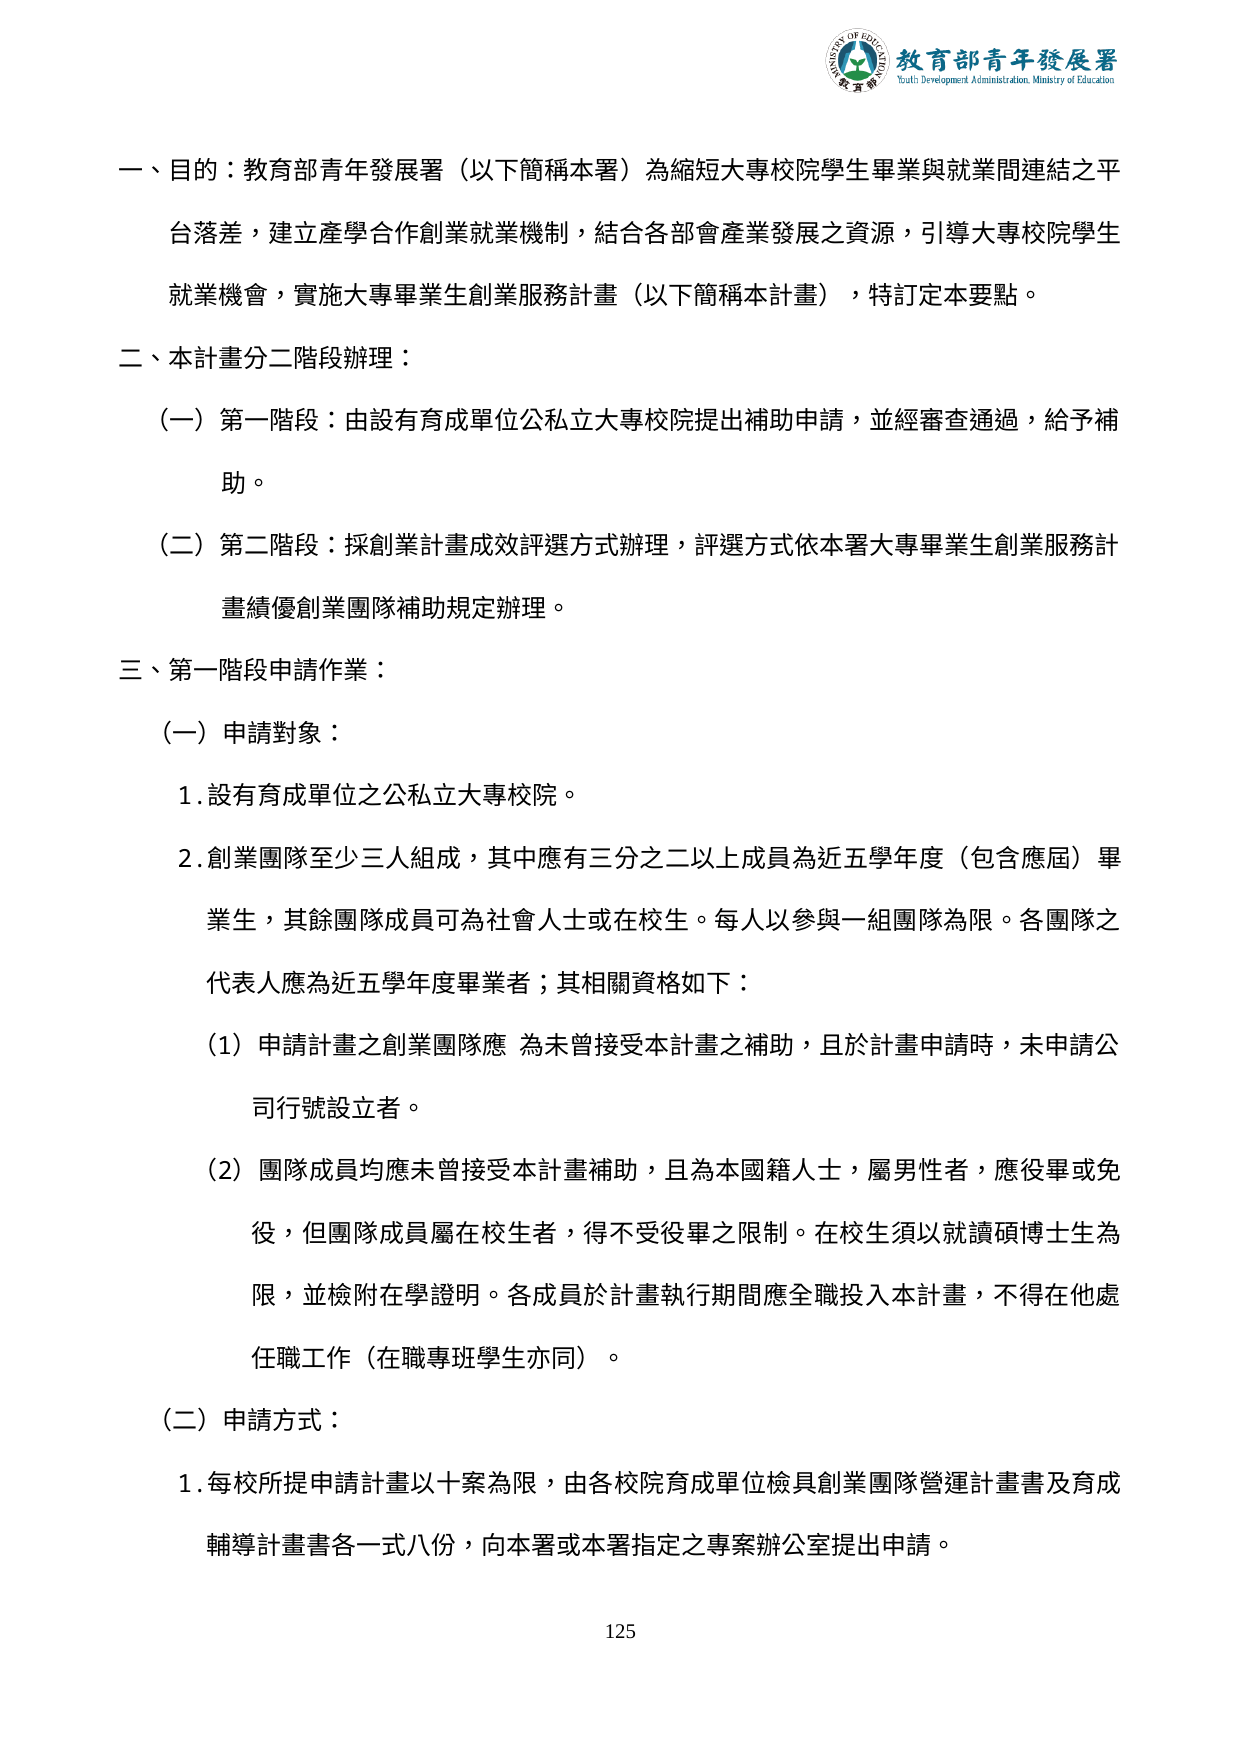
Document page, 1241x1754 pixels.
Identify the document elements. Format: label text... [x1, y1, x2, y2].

text （一）第一階段：由設有育成單位公私立大專校院提出補助申請，並經審查通過，給予補助。 [144, 377, 1122, 502]
text （一）申請對象： [148, 689, 1122, 752]
text 1.設有育成單位之公私立大專校院。 [168, 752, 1122, 814]
text （2）團隊成員均應未曾接受本計畫補助，且為本國籍人士，屬男性者，應役畢或免役，但團隊成員屬在校生者，得不受役畢之限制。在校生須以就讀碩博士生為限，並檢附在學證明。各成員於計畫執行期間應全職投入本計畫，不得在他處任職工作（在職專班學生亦同）。 [192, 1127, 1122, 1377]
text 一、目的：教育部青年發展署（以下簡稱本署）為縮短大專校院學生畢業與就業間連結之平台落差，建立產學合作創業就業機制，結合各部會產業發展之資源，引導大專校院學生就業機會，實施大專畢業生創業服務計畫（以下簡稱本計畫），特訂定本要點。 [118, 127, 1122, 314]
text （二）申請方式： [148, 1377, 1122, 1439]
text （1）申請計畫之創業團隊應 為未曾接受本計畫之補助，且於計畫申請時，未申請公司行號設立者。 [192, 1002, 1122, 1127]
text 二、本計畫分二階段辦理： [118, 314, 1122, 377]
text 2.創業團隊至少三人組成，其中應有三分之二以上成員為近五學年度（包含應屆）畢業生，其餘團隊成員可為社會人士或在校生。每人以參與一組團隊為限。各團隊之代表人應為近五學年度畢業者；其相關資格如下： [177, 814, 1122, 1002]
text 1.每校所提申請計畫以十案為限，由各校院育成單位檢具創業團隊營運計畫書及育成輔導計畫書各一式八份，向本署或本署指定之專案辦公室提出申請。 [177, 1439, 1122, 1564]
text 三、第一階段申請作業： [118, 627, 1122, 689]
text （二）第二階段：採創業計畫成效評選方式辦理，評選方式依本署大專畢業生創業服務計畫績優創業團隊補助規定辦理。 [144, 502, 1122, 627]
